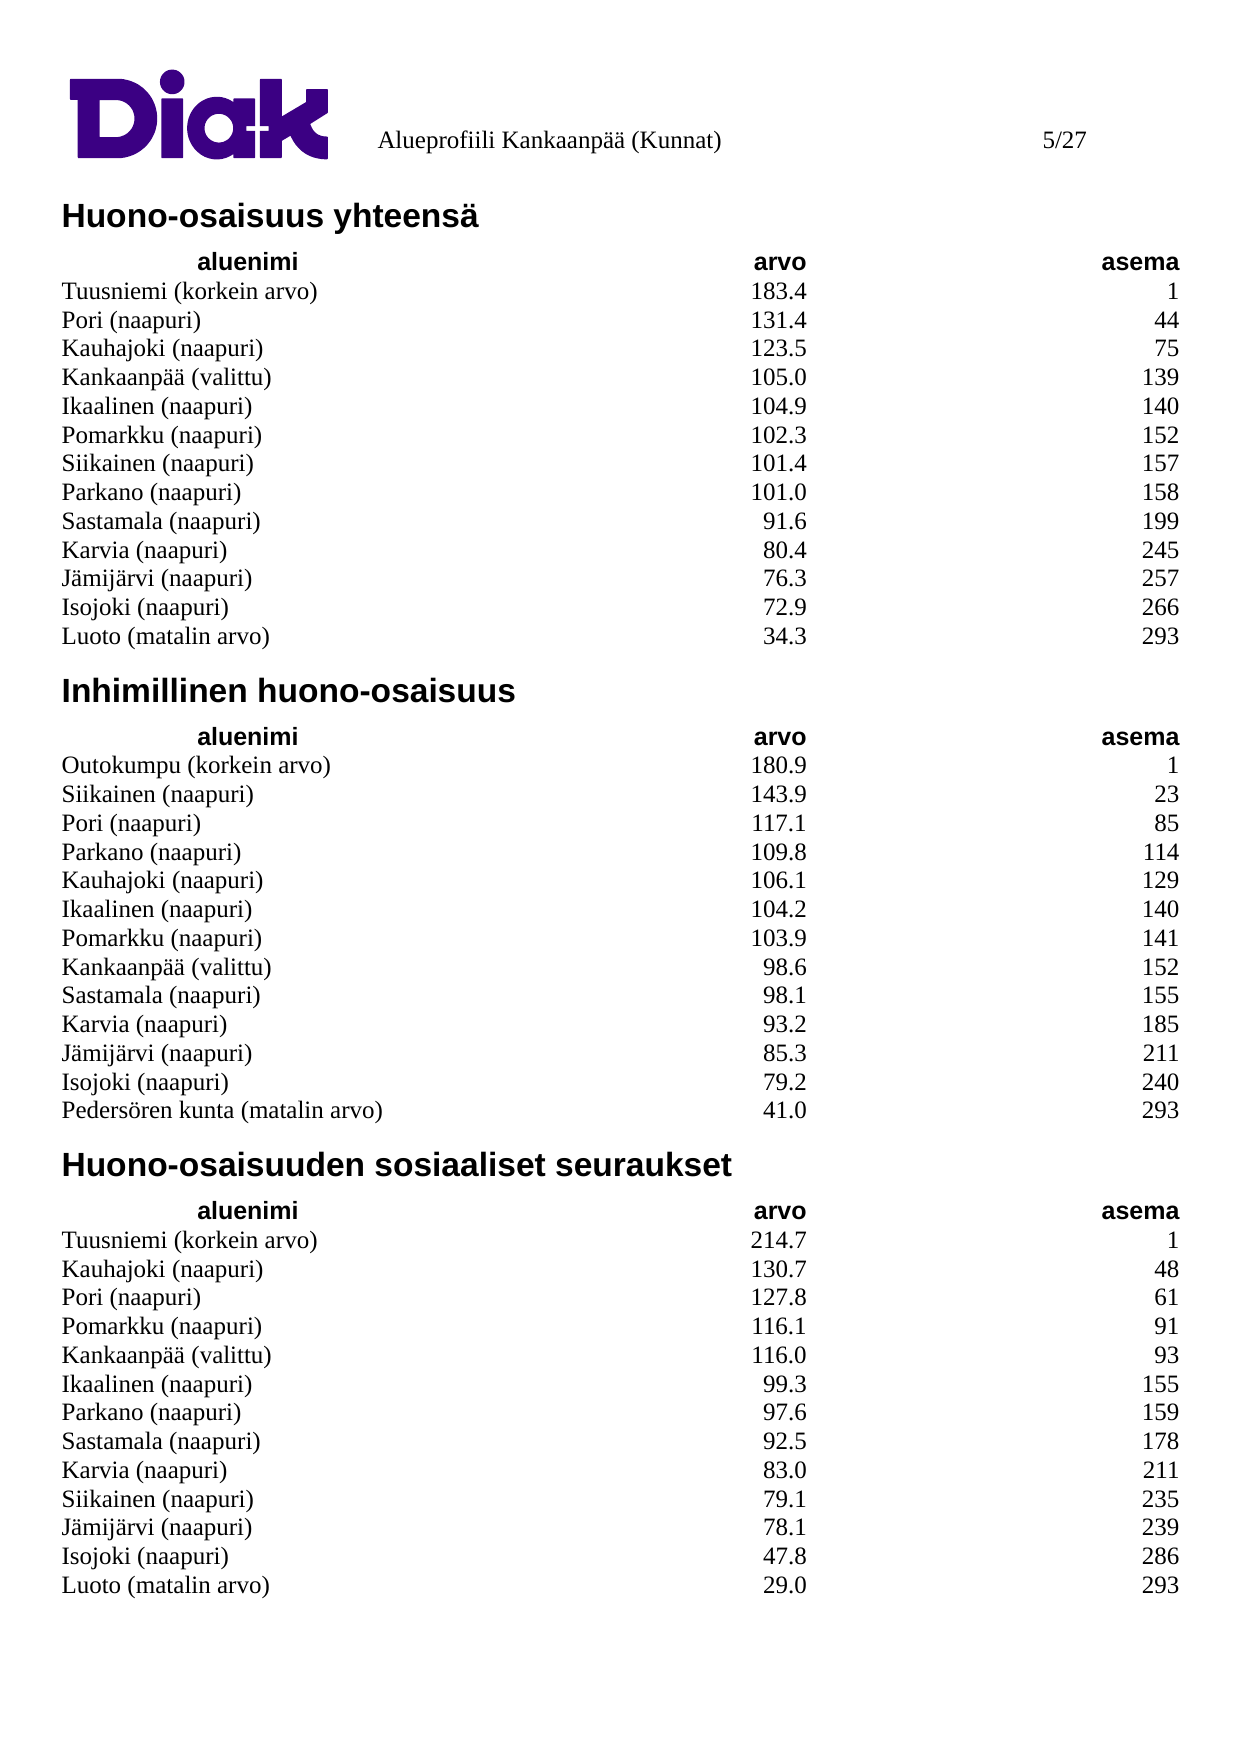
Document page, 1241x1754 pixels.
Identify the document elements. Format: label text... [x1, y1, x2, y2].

table_cell 157 [806, 449, 1179, 477]
table_cell Pedersören kunta (matalin arvo) [61, 1096, 434, 1124]
table_cell Sastamala (naapuri) [61, 1426, 434, 1455]
table_cell 214.7 [434, 1225, 806, 1254]
subtitle Huono-osaisuuden sosiaaliset seuraukset [61, 1145, 1179, 1184]
table_cell Isojoki (naapuri) [61, 592, 434, 621]
table_cell 180.9 [434, 751, 806, 779]
table_cell 104.2 [434, 894, 806, 923]
table_cell 152 [806, 952, 1179, 981]
table_header aluenimi [61, 247, 434, 276]
table_cell Parkano (naapuri) [61, 1398, 434, 1426]
table_cell 1 [806, 751, 1179, 779]
table_cell 80.4 [434, 535, 806, 563]
table_cell 116.1 [434, 1311, 806, 1340]
table_cell 102.3 [434, 420, 806, 448]
table_cell Jämijärvi (naapuri) [61, 1038, 434, 1067]
table_cell Tuusniemi (korkein arvo) [61, 1225, 434, 1254]
table_cell Parkano (naapuri) [61, 837, 434, 866]
table_cell Siikainen (naapuri) [61, 449, 434, 477]
table_cell 123.5 [434, 334, 806, 362]
table_cell 47.8 [434, 1541, 806, 1570]
table_cell Kauhajoki (naapuri) [61, 334, 434, 362]
table_header aluenimi [61, 1196, 434, 1225]
table_cell Pori (naapuri) [61, 808, 434, 837]
table_cell 158 [806, 477, 1179, 506]
table_cell Tuusniemi (korkein arvo) [61, 276, 434, 305]
table_cell 93.2 [434, 1009, 806, 1038]
table_cell 139 [806, 362, 1179, 391]
table_cell Kankaanpää (valittu) [61, 952, 434, 981]
table_cell Parkano (naapuri) [61, 477, 434, 506]
table_cell Pomarkku (naapuri) [61, 1311, 434, 1340]
table_cell 109.8 [434, 837, 806, 866]
table_cell Pori (naapuri) [61, 1283, 434, 1311]
table_cell 75 [806, 334, 1179, 362]
table_cell 266 [806, 592, 1179, 621]
table_cell Outokumpu (korkein arvo) [61, 751, 434, 779]
table_cell Luoto (matalin arvo) [61, 621, 434, 650]
table_cell 1 [806, 276, 1179, 305]
table_cell 92.5 [434, 1426, 806, 1455]
table_cell 152 [806, 420, 1179, 448]
table_cell Pomarkku (naapuri) [61, 923, 434, 952]
table_cell 116.0 [434, 1340, 806, 1369]
table_cell 185 [806, 1009, 1179, 1038]
table_cell Isojoki (naapuri) [61, 1541, 434, 1570]
table_cell 99.3 [434, 1369, 806, 1397]
table_cell Kauhajoki (naapuri) [61, 1254, 434, 1282]
table_cell Sastamala (naapuri) [61, 981, 434, 1009]
table_cell Pomarkku (naapuri) [61, 420, 434, 448]
table_header asema [806, 1196, 1179, 1225]
table_cell 199 [806, 506, 1179, 535]
table_cell Karvia (naapuri) [61, 535, 434, 563]
table_cell 293 [806, 1570, 1179, 1599]
table_cell 106.1 [434, 866, 806, 894]
table_cell 72.9 [434, 592, 806, 621]
table_cell 98.6 [434, 952, 806, 981]
table_cell 76.3 [434, 564, 806, 592]
table_cell Kauhajoki (naapuri) [61, 866, 434, 894]
table_cell 41.0 [434, 1096, 806, 1124]
table_cell 286 [806, 1541, 1179, 1570]
table_cell 44 [806, 305, 1179, 333]
table_cell 103.9 [434, 923, 806, 952]
table_cell 129 [806, 866, 1179, 894]
table_cell Sastamala (naapuri) [61, 506, 434, 535]
table_header arvo [434, 247, 806, 276]
table_cell 101.0 [434, 477, 806, 506]
table_cell 155 [806, 1369, 1179, 1397]
table_cell 141 [806, 923, 1179, 952]
table_cell 48 [806, 1254, 1179, 1282]
table_cell Kankaanpää (valittu) [61, 1340, 434, 1369]
table_header arvo [434, 1196, 806, 1225]
table_cell Kankaanpää (valittu) [61, 362, 434, 391]
table_cell 155 [806, 981, 1179, 1009]
table_header arvo [434, 722, 806, 751]
table_cell 293 [806, 621, 1179, 650]
table_cell 183.4 [434, 276, 806, 305]
table_cell Karvia (naapuri) [61, 1455, 434, 1484]
table_cell 79.2 [434, 1067, 806, 1096]
table_cell 130.7 [434, 1254, 806, 1282]
table_cell 140 [806, 894, 1179, 923]
table_cell 117.1 [434, 808, 806, 837]
table_cell 239 [806, 1513, 1179, 1541]
table_cell Jämijärvi (naapuri) [61, 1513, 434, 1541]
table_cell Ikaalinen (naapuri) [61, 1369, 434, 1397]
table_cell 211 [806, 1038, 1179, 1067]
table_cell 127.8 [434, 1283, 806, 1311]
table_cell 1 [806, 1225, 1179, 1254]
table_cell 78.1 [434, 1513, 806, 1541]
table_cell 83.0 [434, 1455, 806, 1484]
table_cell 101.4 [434, 449, 806, 477]
table_cell 91.6 [434, 506, 806, 535]
table_cell 235 [806, 1484, 1179, 1512]
table_cell Jämijärvi (naapuri) [61, 564, 434, 592]
table_header aluenimi [61, 722, 434, 751]
subtitle Huono-osaisuus yhteensä [61, 196, 1179, 235]
table_cell 93 [806, 1340, 1179, 1369]
table_cell 114 [806, 837, 1179, 866]
table_cell 211 [806, 1455, 1179, 1484]
table_cell Isojoki (naapuri) [61, 1067, 434, 1096]
table_cell Ikaalinen (naapuri) [61, 391, 434, 420]
table_cell 29.0 [434, 1570, 806, 1599]
table_cell 143.9 [434, 779, 806, 808]
table_cell Siikainen (naapuri) [61, 779, 434, 808]
table_cell 97.6 [434, 1398, 806, 1426]
table_cell 293 [806, 1096, 1179, 1124]
table_cell 257 [806, 564, 1179, 592]
table_cell 85.3 [434, 1038, 806, 1067]
table_cell 79.1 [434, 1484, 806, 1512]
table_cell 140 [806, 391, 1179, 420]
table_cell 61 [806, 1283, 1179, 1311]
table_cell 34.3 [434, 621, 806, 650]
table_header asema [806, 722, 1179, 751]
table_cell 178 [806, 1426, 1179, 1455]
table_cell 131.4 [434, 305, 806, 333]
table_cell 91 [806, 1311, 1179, 1340]
table_cell 85 [806, 808, 1179, 837]
subtitle Inhimillinen huono-osaisuus [61, 671, 1179, 709]
table_cell 23 [806, 779, 1179, 808]
table_cell Karvia (naapuri) [61, 1009, 434, 1038]
table_cell Ikaalinen (naapuri) [61, 894, 434, 923]
table_header asema [806, 247, 1179, 276]
table_cell Siikainen (naapuri) [61, 1484, 434, 1512]
table_cell 240 [806, 1067, 1179, 1096]
table_cell Luoto (matalin arvo) [61, 1570, 434, 1599]
table_cell 98.1 [434, 981, 806, 1009]
table_cell 104.9 [434, 391, 806, 420]
table_cell 245 [806, 535, 1179, 563]
table_cell Pori (naapuri) [61, 305, 434, 333]
table_cell 159 [806, 1398, 1179, 1426]
table_cell 105.0 [434, 362, 806, 391]
